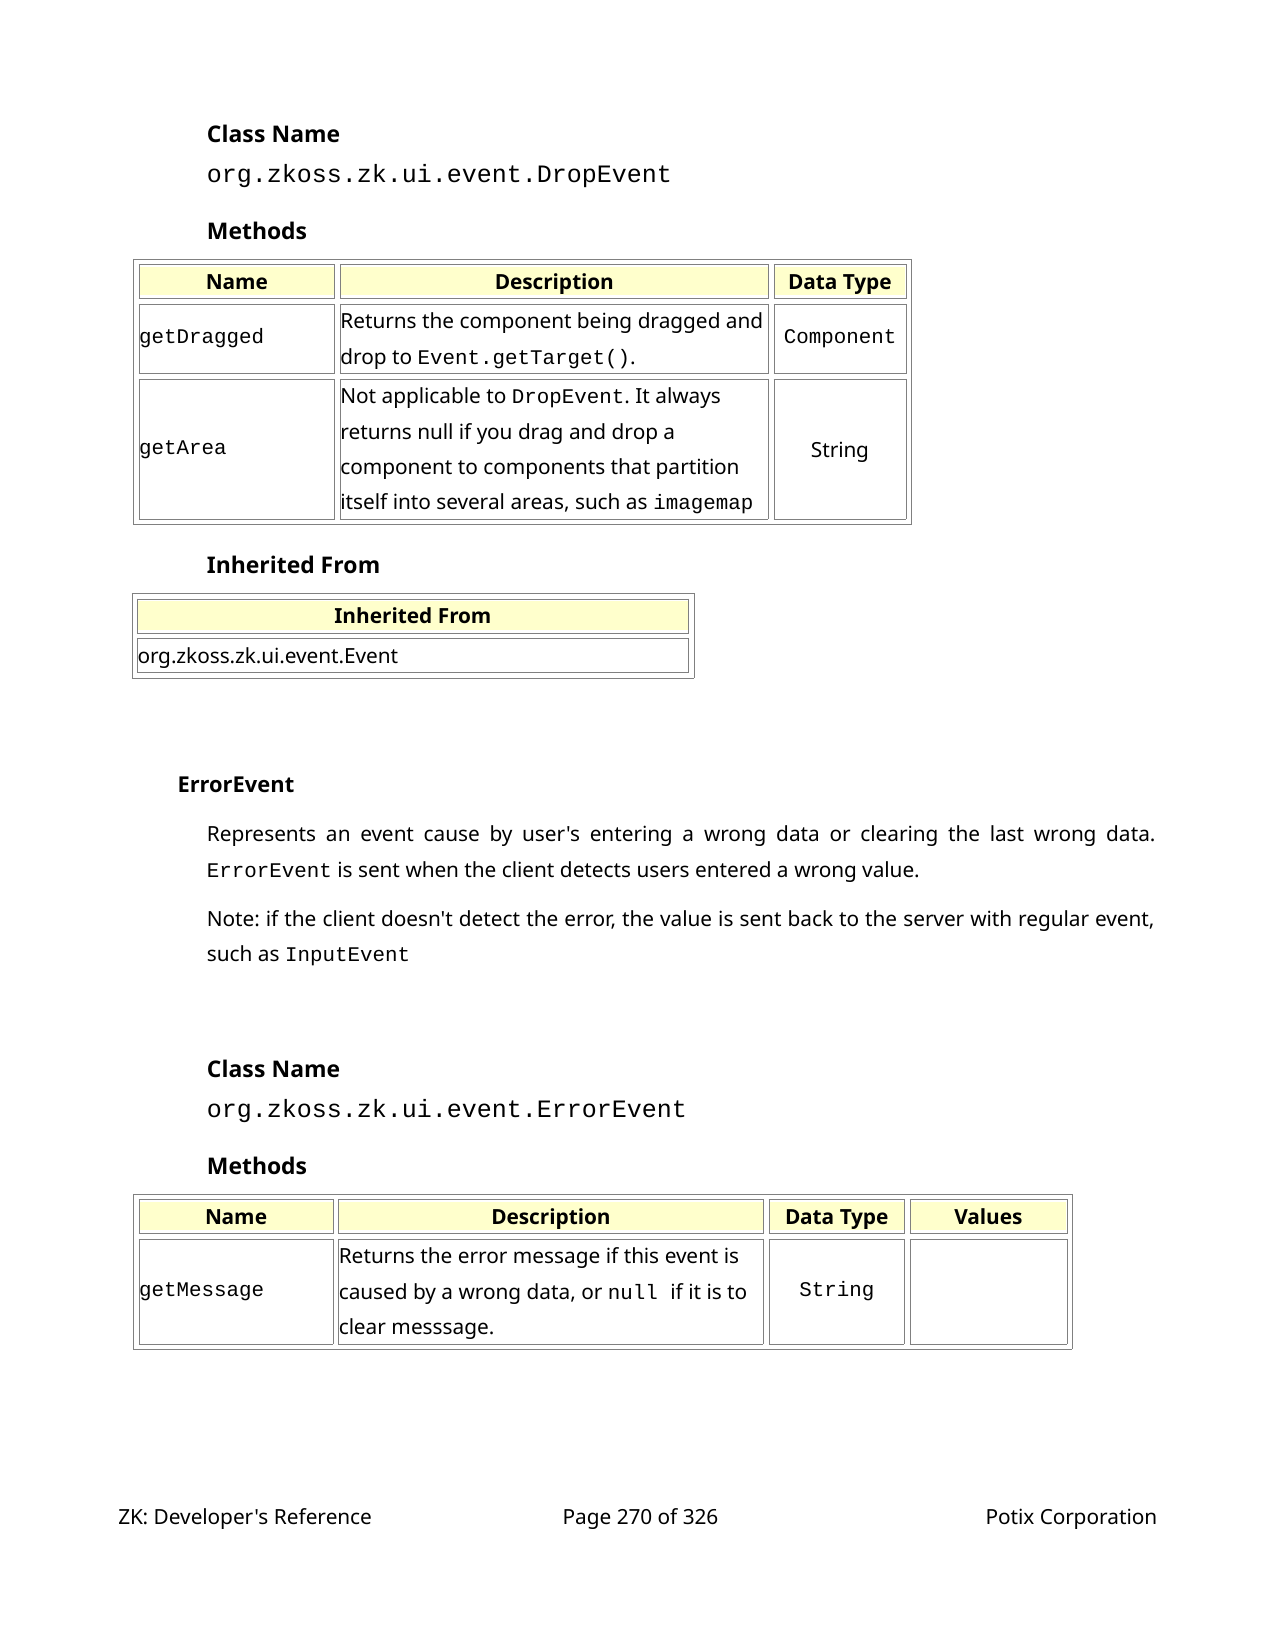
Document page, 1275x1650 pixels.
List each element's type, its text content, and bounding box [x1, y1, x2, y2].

subtitle ErrorEvent [177, 769, 1157, 799]
table_cell Component [771, 298, 908, 373]
table_cell String [766, 1233, 907, 1343]
table_cell getMessage [136, 1233, 336, 1343]
subtitle Class Name [207, 118, 1157, 149]
text Represents an event cause by user's entering a wrong data or clearing the last wrong data. ErrorEvent is sent when the client detects users entered a wrong value. [207, 819, 1157, 883]
subtitle Methods [207, 215, 1157, 246]
subtitle Inherited From [207, 549, 1157, 581]
text Note: if the client doesn't detect the error, the value is sent back to the server with regular event, such as InputEvent [207, 904, 1157, 968]
table_header Values [907, 1195, 1069, 1233]
table_header Data Type [766, 1195, 907, 1233]
table_header Description [337, 260, 771, 298]
text org.zkoss.zk.ui.event.DropEvent [207, 162, 1157, 190]
table_header Name [136, 1195, 336, 1233]
table_cell String [771, 373, 908, 519]
table_header Description [336, 1195, 766, 1233]
subtitle Methods [207, 1150, 1157, 1181]
table_cell [911, 1240, 1067, 1343]
text org.zkoss.zk.ui.event.ErrorEvent [207, 1097, 1157, 1125]
table_cell Returns the error message if this event is caused by a wrong data, or null if it is to clear messsage. [336, 1233, 766, 1343]
table_cell getDragged [136, 298, 337, 373]
subtitle Class Name [207, 1053, 1157, 1084]
table_cell Not applicable to DropEvent. It always returns null if you drag and drop a component to components that partition itself into several areas, such as imagemap [337, 373, 771, 519]
table_cell Returns the component being dragged and drop to Event.getTarget(). [337, 298, 771, 373]
table_cell [907, 1233, 1069, 1343]
table_header Data Type [771, 260, 908, 298]
table_cell getArea [136, 373, 337, 519]
table_cell org.zkoss.zk.ui.event.Event [134, 633, 691, 672]
table_header Name [136, 260, 337, 298]
table_header Inherited From [134, 594, 691, 633]
